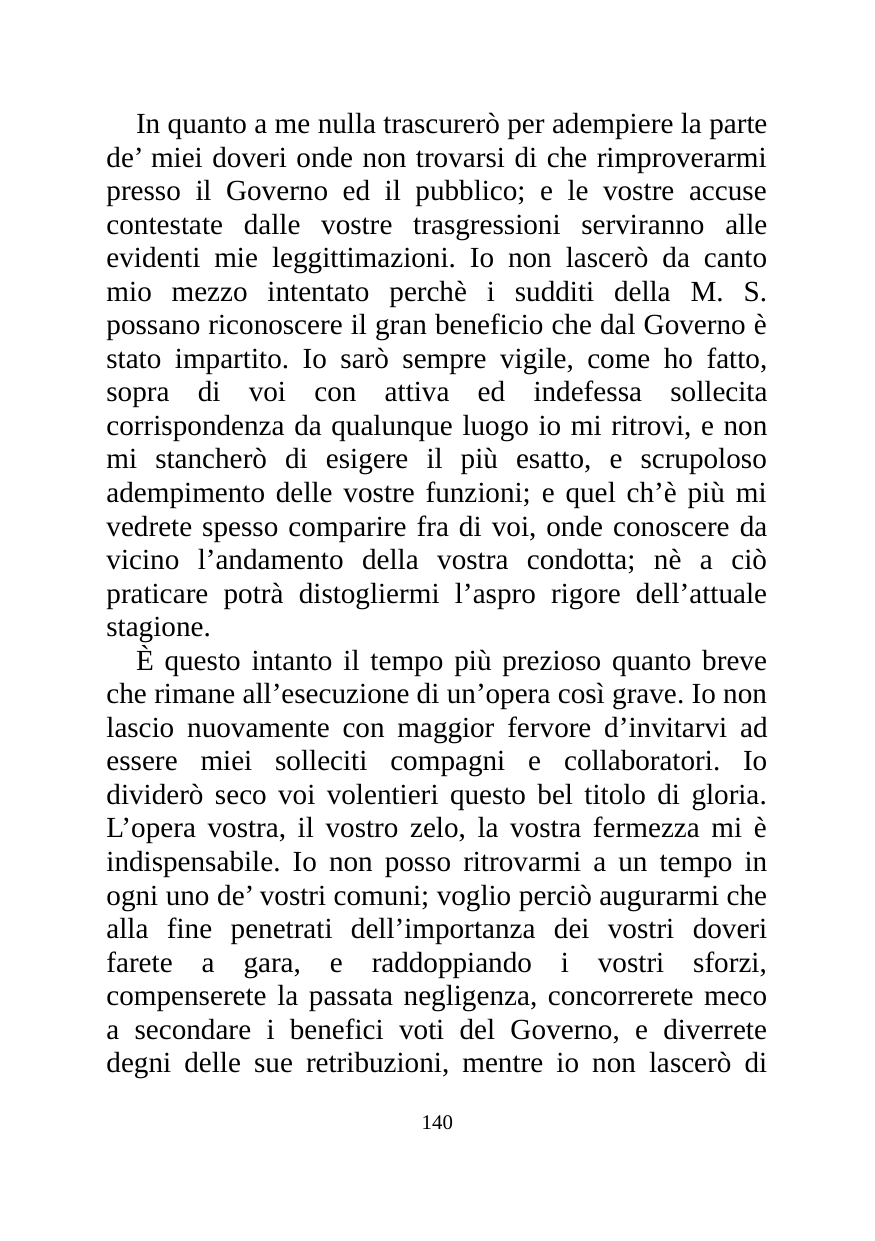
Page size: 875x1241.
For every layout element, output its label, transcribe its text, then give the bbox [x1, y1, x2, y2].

text In quanto a me nulla trascurerò per adempiere la parte de’ miei doveri onde non trovarsi di che rimproverarmi presso il Governo ed il pubblico; e le vostre accuse contestate dalle vostre trasgressioni serviranno alle evidenti mie leggittimazioni. Io non lascerò da canto mio mezzo intentato perchè i sudditi della M. S. possano riconoscere il gran beneficio che dal Governo è stato impartito. Io sarò sempre vigile, come ho fatto, sopra di voi con attiva ed indefessa sollecita corrispondenza da qualunque luogo io mi ritrovi, e non mi stancherò di esigere il più esatto, e scrupoloso adempimento delle vostre funzioni; e quel ch’è più mi vedrete spesso comparire fra di voi, onde conoscere da vicino l’andamento della vostra condotta; nè a ciò praticare potrà distogliermi l’aspro rigore dell’attuale stagione. [106, 106, 768, 643]
text È questo intanto il tempo più prezioso quanto breve che rimane all’esecuzione di un’opera così grave. Io non lascio nuovamente con maggior fervore d’invitarvi ad essere miei solleciti compagni e collaboratori. Io dividerò seco voi volentieri questo bel titolo di gloria. L’opera vostra, il vostro zelo, la vostra fermezza mi è indispensabile. Io non posso ritrovarmi a un tempo in ogni uno de’ vostri comuni; voglio perciò augurarmi che alla fine penetrati dell’importanza dei vostri doveri farete a gara, e raddoppiando i vostri sforzi, compenserete la passata negligenza, concorrerete meco a secondare i benefici voti del Governo, e diverrete degni delle sue retribuzioni, mentre io non lascerò di [106, 643, 768, 1079]
